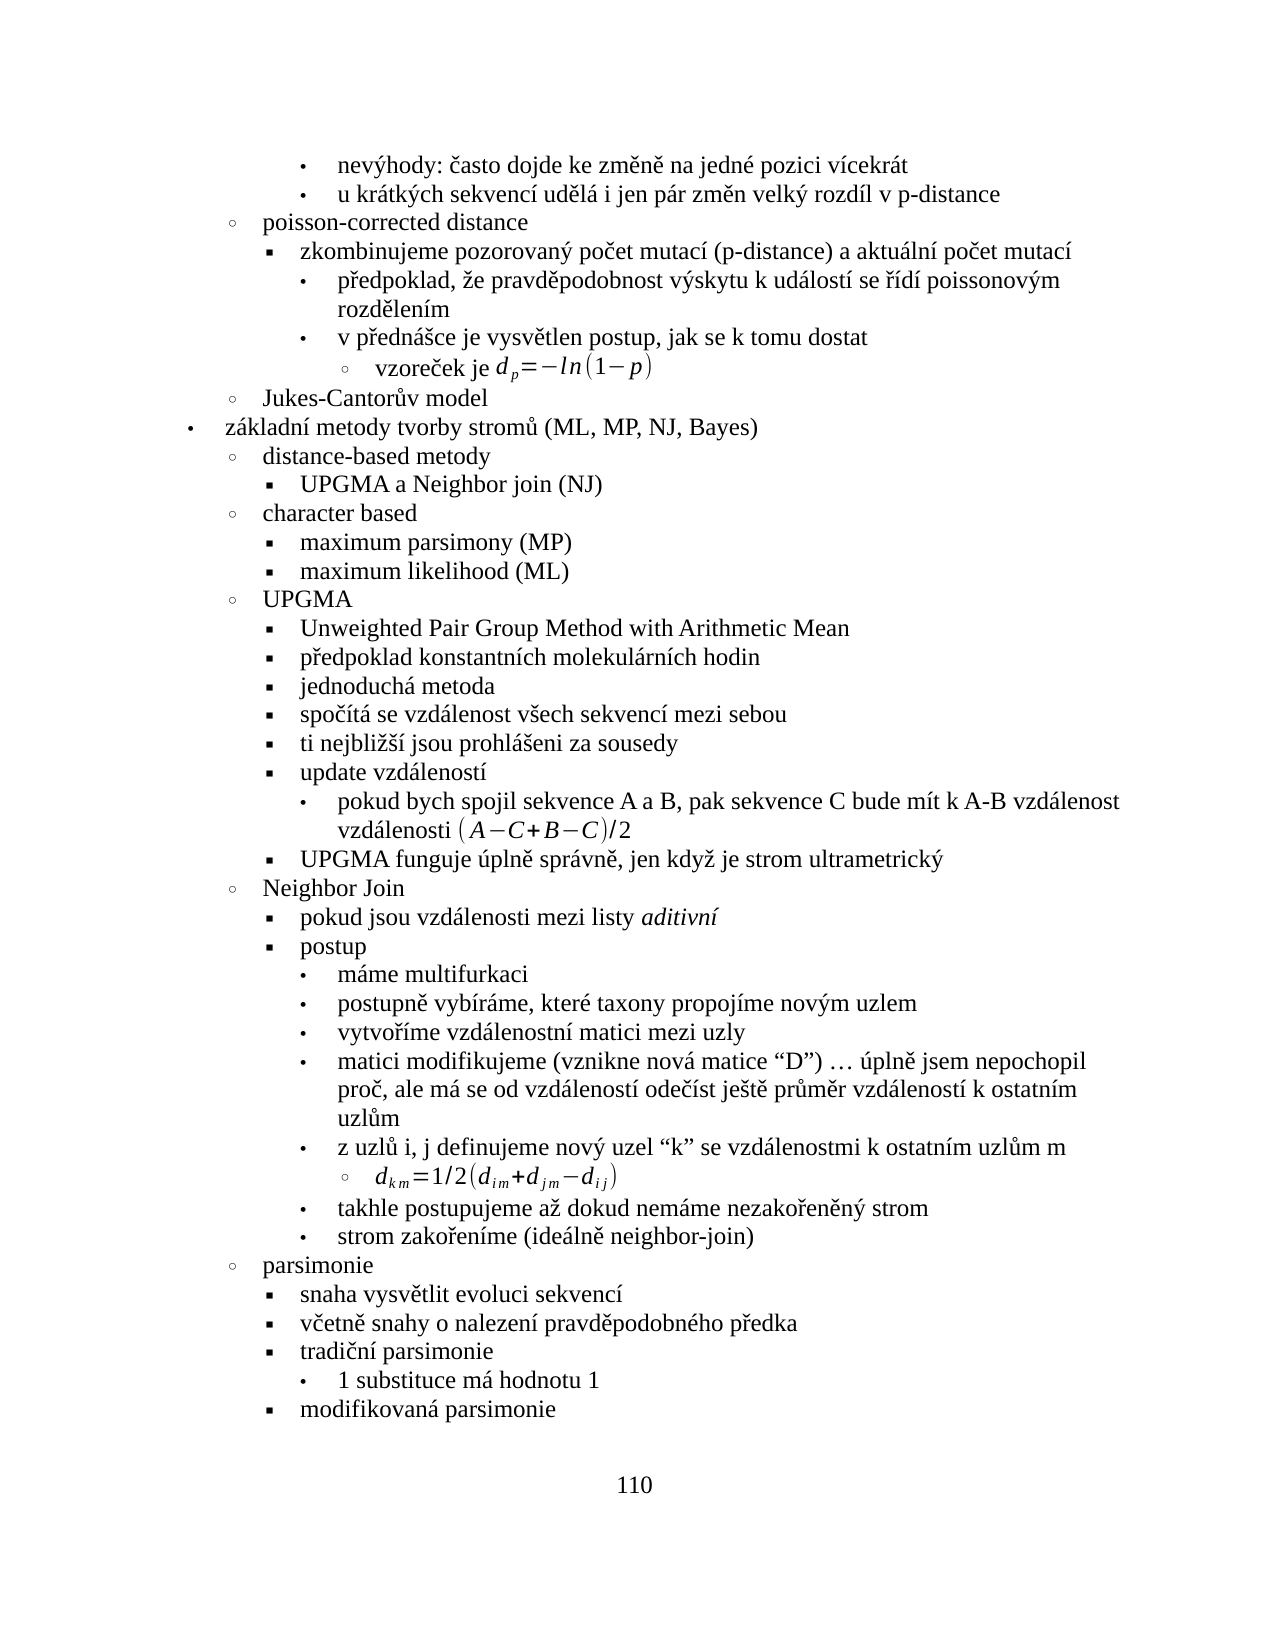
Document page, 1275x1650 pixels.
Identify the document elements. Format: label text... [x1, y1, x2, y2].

list z uzlů i, j definujeme nový uzel “k” se vzdálenostmi k ostatním uzlům m [300, 1132, 1125, 1161]
list u krátkých sekvencí udělá i jen pár změn velký rozdíl v p-distance [300, 179, 1125, 207]
list UPGMA funguje úplně správně, jen když je strom ultrametrický [262, 844, 1125, 873]
list maximum likelihood (ML) [262, 556, 1125, 584]
list v přednášce je vysvětlen postup, jak se k tomu dostat [300, 322, 1125, 351]
list vzoreček je [337, 351, 1125, 383]
list spočítá se vzdálenost všech sekvencí mezi sebou [262, 699, 1125, 728]
list update vzdáleností [262, 757, 1125, 786]
list 1 substituce má hodnotu 1 [300, 1365, 1125, 1394]
list nevýhody: často dojde ke změně na jedné pozici vícekrát [300, 150, 1125, 179]
list UPGMA a Neighbor join (NJ) [262, 469, 1125, 498]
list modifikovaná parsimonie [262, 1394, 1125, 1423]
list máme multifurkaci [300, 959, 1125, 988]
list zkombinujeme pozorovaný počet mutací (p-distance) a aktuální počet mutací [262, 236, 1125, 265]
list tradiční parsimonie [262, 1336, 1125, 1365]
list UPGMA [225, 584, 1125, 613]
list Neighbor Join [225, 873, 1125, 902]
list Jukes-Cantorův model [225, 383, 1125, 412]
list základní metody tvorby stromů (ML, MP, NJ, Bayes) [187, 412, 1125, 441]
list vytvoříme vzdálenostní matici mezi uzly [300, 1017, 1125, 1046]
list ti nejbližší jsou prohlášeni za sousedy [262, 728, 1125, 757]
list parsimonie [225, 1250, 1125, 1279]
list maximum parsimony (MP) [262, 527, 1125, 556]
list předpoklad, že pravděpodobnost výskytu k událostí se řídí poissonovým rozdělením [300, 265, 1125, 322]
list distance-based metody [225, 441, 1125, 469]
list včetně snahy o nalezení pravděpodobného předka [262, 1308, 1125, 1336]
list postup [262, 931, 1125, 959]
list character based [225, 498, 1125, 527]
list jednoduchá metoda [262, 671, 1125, 699]
list postupně vybíráme, které taxony propojíme novým uzlem [300, 988, 1125, 1017]
list pokud jsou vzdálenosti mezi listy aditivní [262, 902, 1125, 931]
list matici modifikujeme (vznikne nová matice “D”) … úplně jsem nepochopil proč, ale má se od vzdáleností odečíst ještě průměr vzdáleností k ostatním uzlům [300, 1046, 1125, 1132]
list předpoklad konstantních molekulárních hodin [262, 642, 1125, 671]
list strom zakořeníme (ideálně neighbor-join) [300, 1221, 1125, 1250]
list poisson-corrected distance [225, 207, 1125, 236]
list snaha vysvětlit evoluci sekvencí [262, 1279, 1125, 1308]
list Unweighted Pair Group Method with Arithmetic Mean [262, 613, 1125, 642]
list takhle postupujeme až dokud nemáme nezakořeněný strom [300, 1193, 1125, 1221]
list pokud bych spojil sekvence A a B, pak sekvence C bude mít k A-B vzdálenost vzdálenosti [300, 786, 1125, 844]
